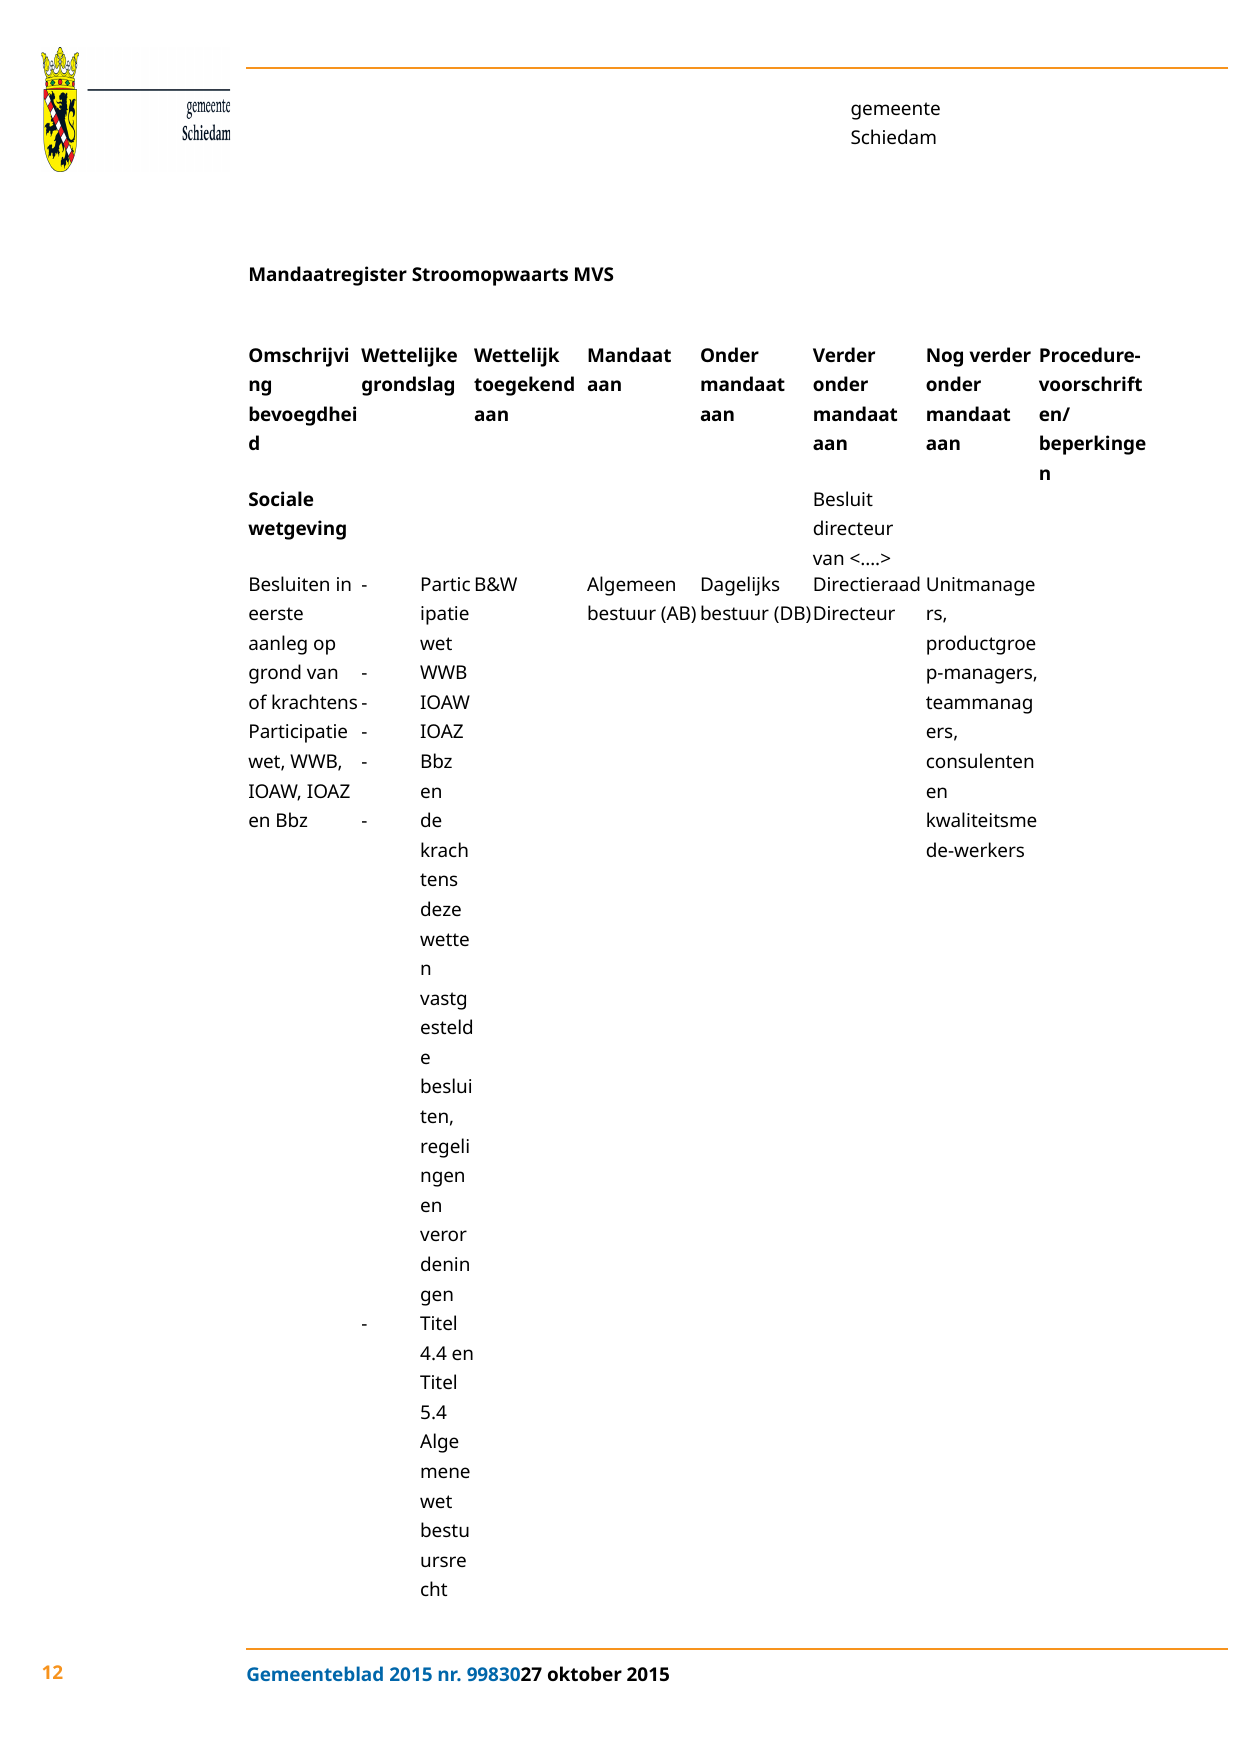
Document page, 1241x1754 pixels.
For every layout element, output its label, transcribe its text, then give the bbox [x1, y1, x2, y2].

table_cell [1039, 571, 1152, 1602]
text Mandaatregister Stroomopwaarts MVS [248, 261, 1152, 286]
table_header Onder mandaat aan [700, 342, 813, 486]
table_cell Directieraad Directeur [813, 571, 926, 1602]
table_cell Sociale wetgeving [248, 486, 361, 571]
table_cell [474, 486, 587, 571]
table_cell B&W [474, 571, 587, 1602]
table_header Verder onder mandaat aan [813, 342, 926, 486]
table_header Wettelijk toegekend aan [474, 342, 587, 486]
table_cell [587, 486, 700, 571]
table_cell [549, 95, 700, 150]
table_cell Unitmanagers, productgroep-managers, teammanagers, consulenten en kwaliteitsmede-werkers [926, 571, 1038, 1602]
table_cell gemeente Schiedam [850, 95, 1001, 150]
table_header Omschrijving bevoegdheid [248, 342, 361, 486]
table_cell Besluit directeur van <….> [813, 486, 926, 571]
table_cell [1001, 95, 1152, 150]
table_cell [1039, 486, 1152, 571]
table_header Mandaat aan [587, 342, 700, 486]
table_header Nog verder onder mandaat aan [926, 342, 1038, 486]
table_cell Besluiten in eerste aanleg op grond van of krachtens Participatiewet, WWB, IOAW, IOAZ en Bbz [248, 571, 361, 1602]
table_cell [700, 95, 850, 150]
table_cell [700, 486, 813, 571]
table_header Procedure- voorschriften/ beperkingen [1039, 342, 1152, 486]
table_cell Dagelijks bestuur (DB) [700, 571, 813, 1602]
table_cell [361, 486, 474, 571]
table_cell [399, 95, 549, 150]
table_header Wettelijke grondslag [361, 342, 474, 486]
table_cell [248, 95, 398, 150]
table_cell [926, 486, 1038, 571]
table_cell Algemeen bestuur (AB) [587, 571, 700, 1602]
table_cell Participatiewet WWB IOAW IOAZ Bbz en de krachtens deze wetten vastgestelde besluiten, regelingen en verordeningen Titel 4.4 en Titel 5.4 Algemene wet bestuursrecht [361, 571, 474, 1602]
picture [41, 47, 231, 172]
